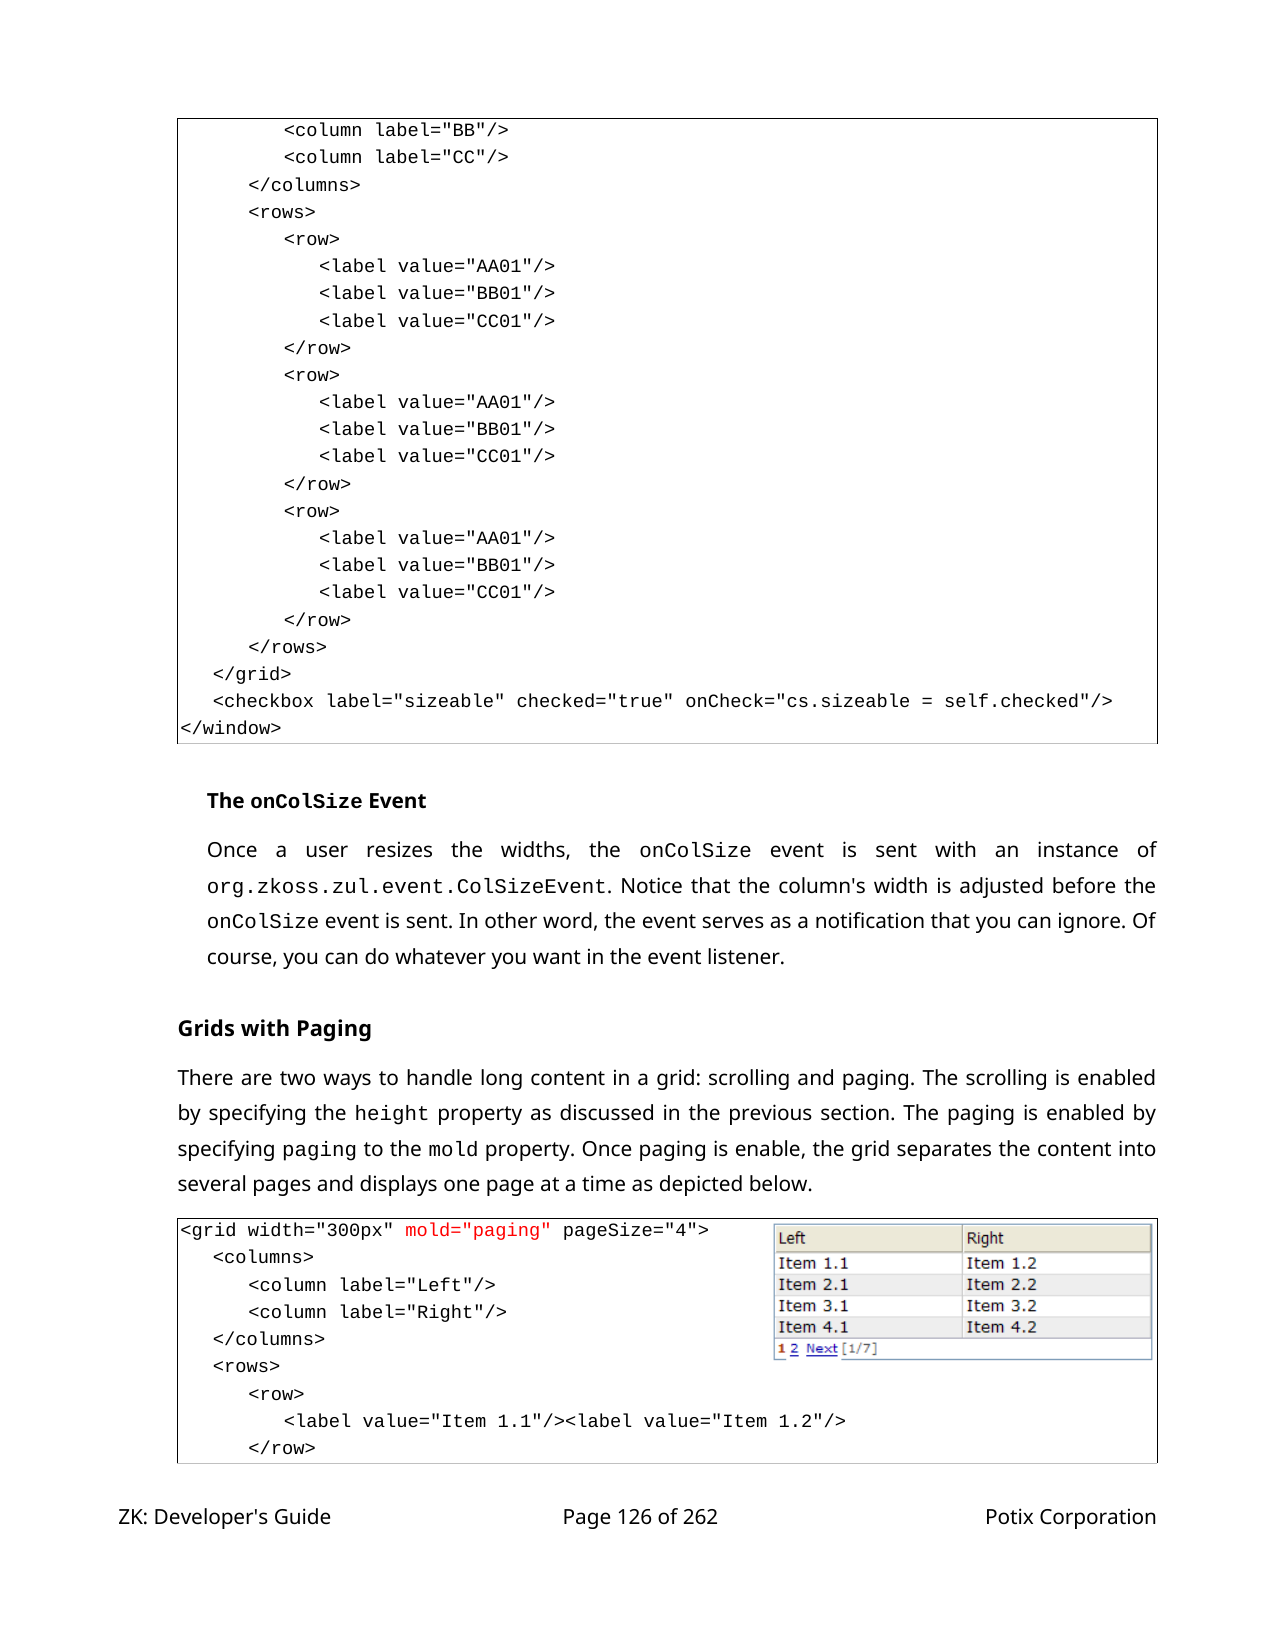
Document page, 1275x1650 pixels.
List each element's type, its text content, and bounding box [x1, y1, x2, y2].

text <row> [178, 227, 1157, 251]
text <column label="Left"/> [178, 1273, 770, 1297]
text <column label="CC"/> [178, 145, 1157, 169]
text Once a user resizes the widths, the onColSize event is sent with an instance of org.zkoss.zul.event.ColSizeEvent. Notice that the column's width is adjusted before the onColSize event is sent. In other word, the event serves as a notification that you can ignore. Of course, you can do whatever you want in the event listener. [207, 835, 1157, 970]
text <label value="CC01"/> [178, 308, 1157, 333]
text <checkbox label="sizeable" checked="true" onCheck="cs.sizeable = self.checked"/> [178, 689, 1157, 713]
text </grid> [178, 662, 1157, 686]
text </rows> [178, 635, 1157, 659]
text <grid width="300px" mold="paging" pageSize="4"> [178, 1219, 1157, 1242]
text <column label="BB"/> [178, 119, 1157, 142]
text <rows> [178, 200, 1157, 224]
text <row> [178, 1381, 1157, 1406]
picture [770, 1220, 1155, 1364]
text </columns> [178, 1327, 770, 1351]
text </row> [178, 336, 1157, 360]
text </row> [178, 472, 1157, 496]
text <column label="Right"/> [178, 1300, 770, 1324]
text <label value="AA01"/> [178, 390, 1157, 414]
text <label value="BB01"/> [178, 553, 1157, 577]
text <label value="BB01"/> [178, 417, 1157, 441]
text </row> [178, 607, 1157, 632]
text <label value="CC01"/> [178, 580, 1157, 604]
subtitle The onColSize Event [207, 786, 1157, 814]
text <label value="BB01"/> [178, 281, 1157, 306]
text <label value="AA01"/> [178, 254, 1157, 278]
text <row> [178, 363, 1157, 387]
text <rows> [178, 1354, 1157, 1378]
text <columns> [178, 1245, 770, 1270]
text <label value="CC01"/> [178, 444, 1157, 469]
text <label value="AA01"/> [178, 526, 1157, 550]
text <row> [178, 499, 1157, 523]
text There are two ways to handle long content in a grid: scrolling and paging. The scrolling is enabled by specifying the height property as discussed in the previous section. The paging is enabled by specifying paging to the mold property. Once paging is enable, the grid separates the content into several pages and displays one page at a time as depicted below. [177, 1063, 1157, 1198]
text </columns> [178, 172, 1157, 197]
text </row> [178, 1436, 1157, 1463]
text </window> [178, 716, 1157, 743]
text <label value="Item 1.1"/><label value="Item 1.2"/> [178, 1408, 1157, 1433]
subtitle Grids with Paging [177, 1012, 1157, 1042]
